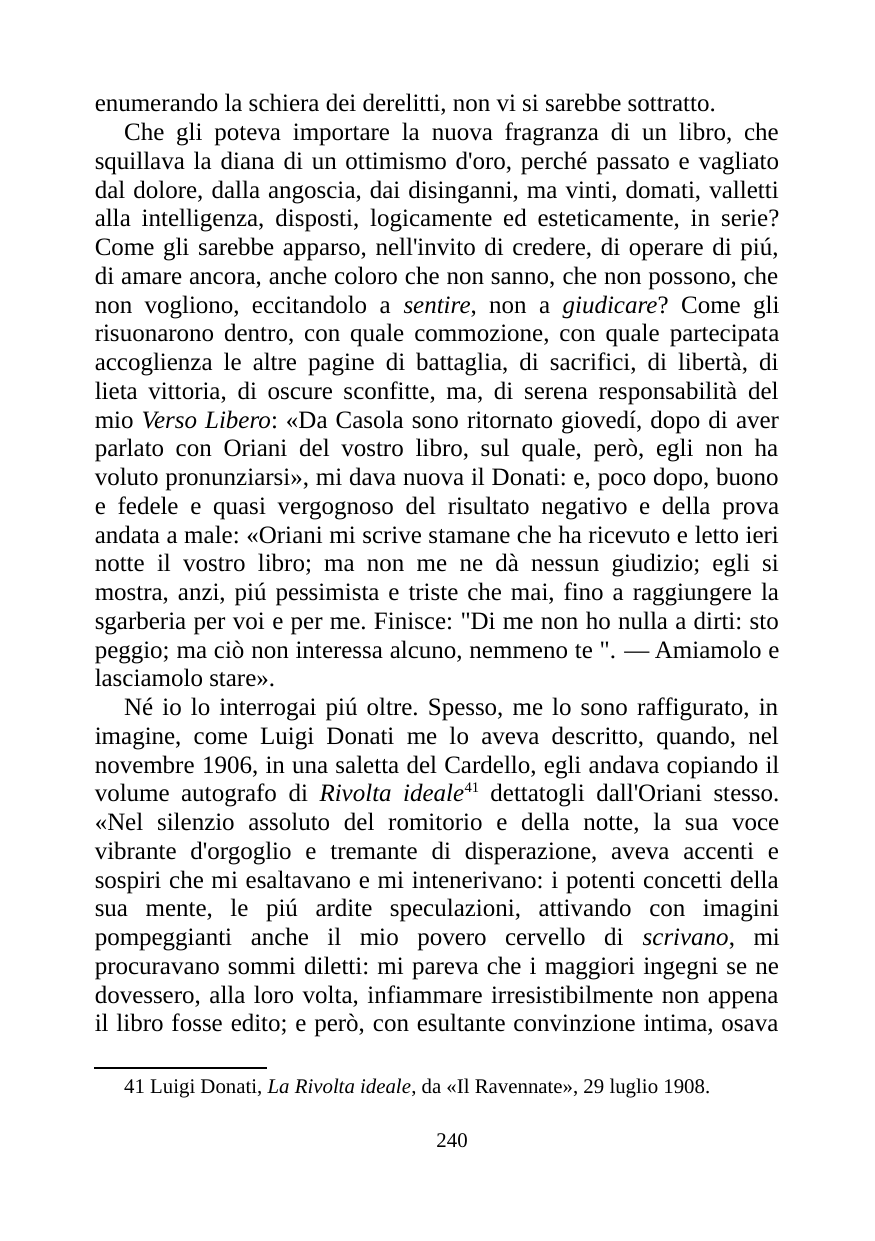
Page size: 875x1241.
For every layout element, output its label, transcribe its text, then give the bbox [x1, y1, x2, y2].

text enumerando la schiera dei derelitti, non vi si sarebbe sottratto. [94, 88, 779, 117]
text Né io lo interrogai piú oltre. Spesso, me lo sono raffigurato, in imagine, come Luigi Donati me lo aveva descritto, quando, nel novembre 1906, in una saletta del Cardello, egli andava copiando il volume autografo di Rivolta ideale dettatogli dall'Oriani stesso. «Nel silenzio assoluto del romitorio e della notte, la sua voce vibrante d'orgoglio e tremante di disperazione, aveva accenti e sospiri che mi esaltavano e mi intenerivano: i potenti concetti della sua mente, le piú ardite speculazioni, attivando con imagini pompeggianti anche il mio povero cervello di scrivano, mi procuravano sommi diletti: mi pareva che i maggiori ingegni se ne dovessero, alla loro volta, infiammare irresistibilmente non appena il libro fosse edito; e però, con esultante convinzione intima, osava [94, 692, 779, 1037]
text Luigi Donati, La Rivolta ideale, da «Il Ravennate», 29 luglio 1908. [94, 1074, 779, 1098]
text Che gli poteva importare la nuova fragranza di un libro, che squillava la diana di un ottimismo d'oro, perché passato e vagliato dal dolore, dalla angoscia, dai disinganni, ma vinti, domati, valletti alla intelligenza, disposti, logicamente ed esteticamente, in serie? Come gli sarebbe apparso, nell'invito di credere, di operare di piú, di amare ancora, anche coloro che non sanno, che non possono, che non vogliono, eccitandolo a sentire, non a giudicare? Come gli risuonarono dentro, con quale commozione, con quale partecipata accoglienza le altre pagine di battaglia, di sacrifici, di libertà, di lieta vittoria, di oscure sconfitte, ma, di serena responsabilità del mio Verso Libero: «Da Casola sono ritornato giovedí, dopo di aver parlato con Oriani del vostro libro, sul quale, però, egli non ha voluto pronunziarsi», mi dava nuova il Donati: e, poco dopo, buono e fedele e quasi vergognoso del risultato negativo e della prova andata a male: «Oriani mi scrive stamane che ha ricevuto e letto ieri notte il vostro libro; ma non me ne dà nessun giudizio; egli si mostra, anzi, piú pessimista e triste che mai, fino a raggiungere la sgarberia per voi e per me. Finisce: "Di me non ho nulla a dirti: sto peggio; ma ciò non interessa alcuno, nemmeno te ". — Amiamolo e lasciamolo stare». [94, 117, 779, 692]
